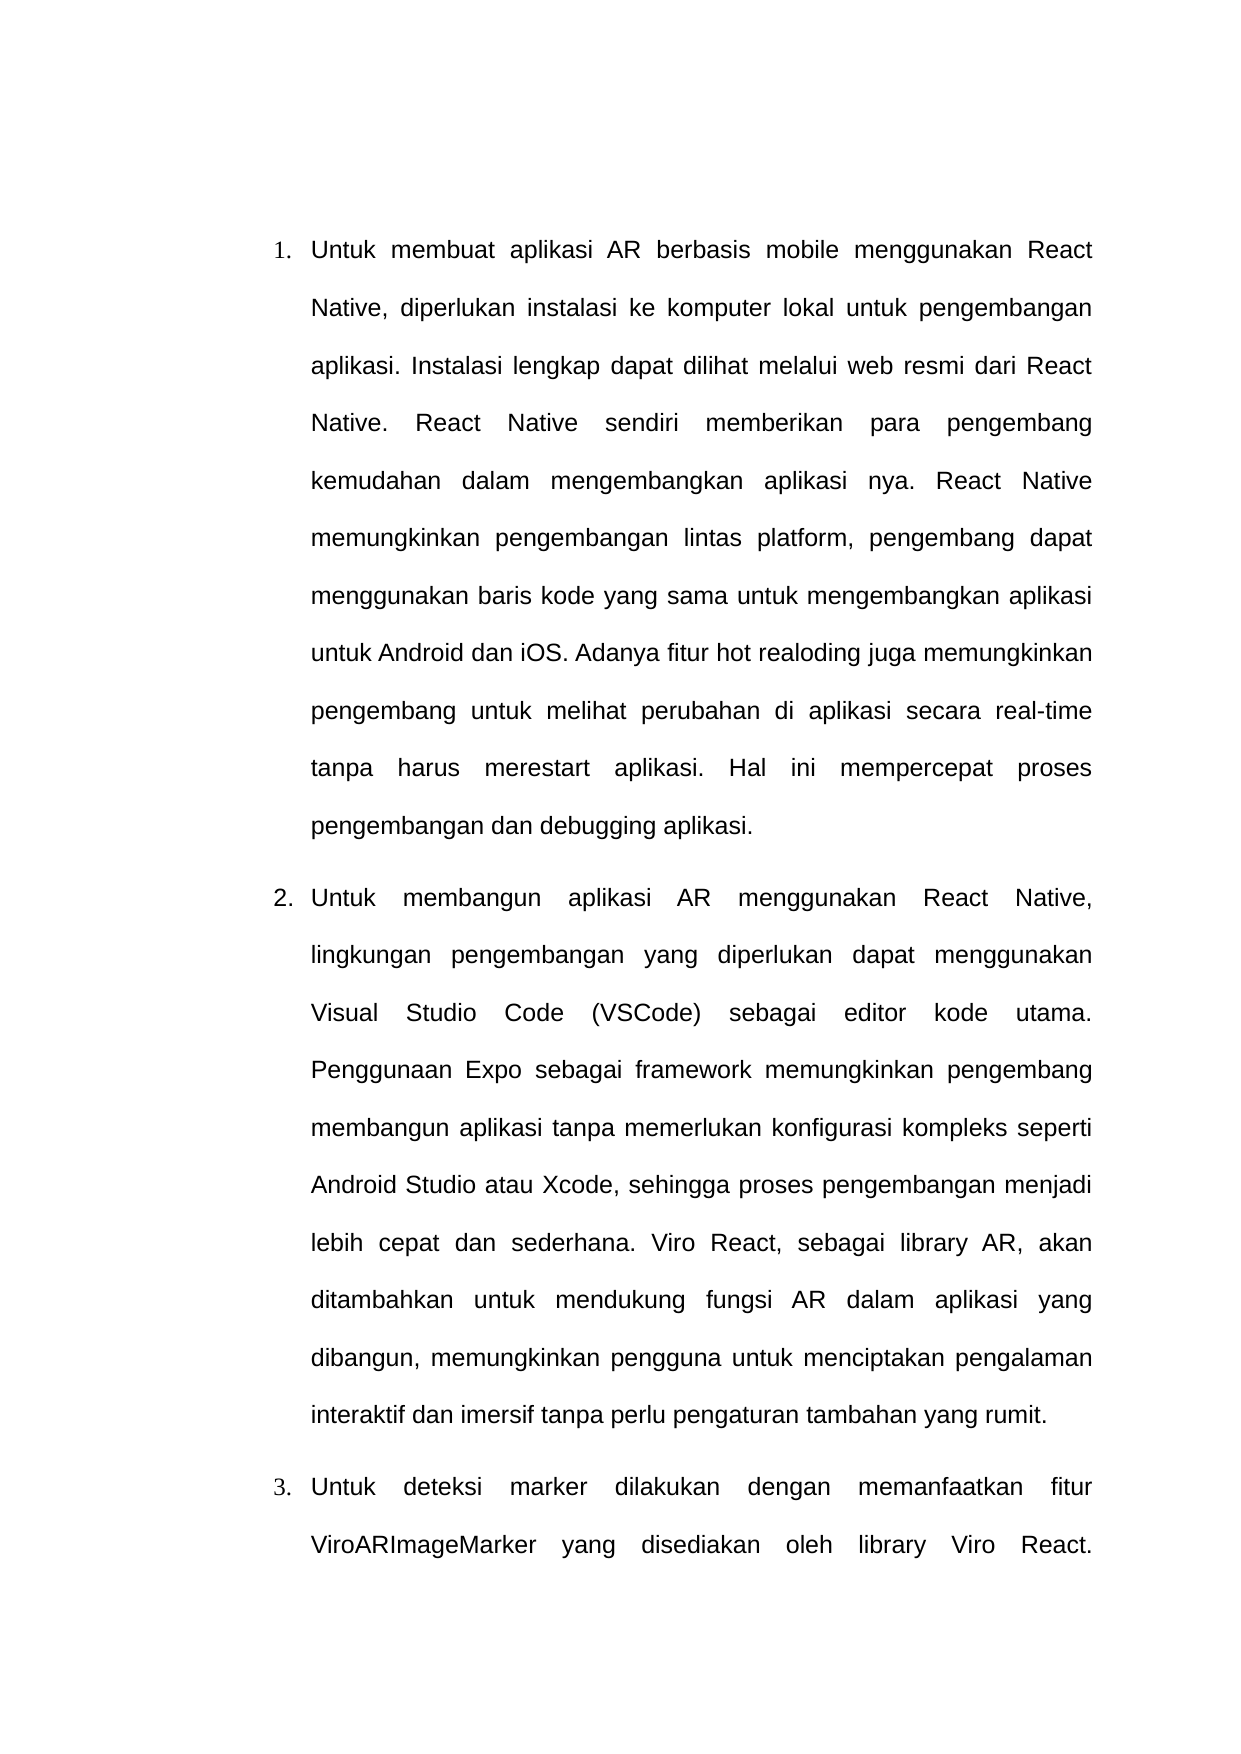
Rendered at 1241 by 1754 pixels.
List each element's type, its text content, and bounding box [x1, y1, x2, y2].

list Untuk membangun aplikasi AR menggunakan React Native, lingkungan pengembangan yang diperlukan dapat menggunakan Visual Studio Code (VSCode) sebagai editor kode utama. Penggunaan Expo sebagai framework memungkinkan pengembang membangun aplikasi tanpa memerlukan konfigurasi kompleks seperti Android Studio atau Xcode, sehingga proses pengembangan menjadi lebih cepat dan sederhana. Viro React, sebagai library AR, akan ditambahkan untuk mendukung fungsi AR dalam aplikasi yang dibangun, memungkinkan pengguna untuk menciptakan pengalaman interaktif dan imersif tanpa perlu pengaturan tambahan yang rumit. [273, 883, 1093, 1429]
list Untuk deteksi marker dilakukan dengan memanfaatkan fitur ViroARImageMarker yang disediakan oleh library Viro React. [273, 1472, 1093, 1559]
list Untuk membuat aplikasi AR berbasis mobile menggunakan React Native, diperlukan instalasi ke komputer lokal untuk pengembangan aplikasi. Instalasi lengkap dapat dilihat melalui web resmi dari React Native. React Native sendiri memberikan para pengembang kemudahan dalam mengembangkan aplikasi nya. React Native memungkinkan pengembangan lintas platform, pengembang dapat menggunakan baris kode yang sama untuk mengembangkan aplikasi untuk Android dan iOS. Adanya fitur hot realoding juga memungkinkan pengembang untuk melihat perubahan di aplikasi secara real-time tanpa harus merestart aplikasi. Hal ini mempercepat proses pengembangan dan debugging aplikasi. [273, 236, 1093, 839]
